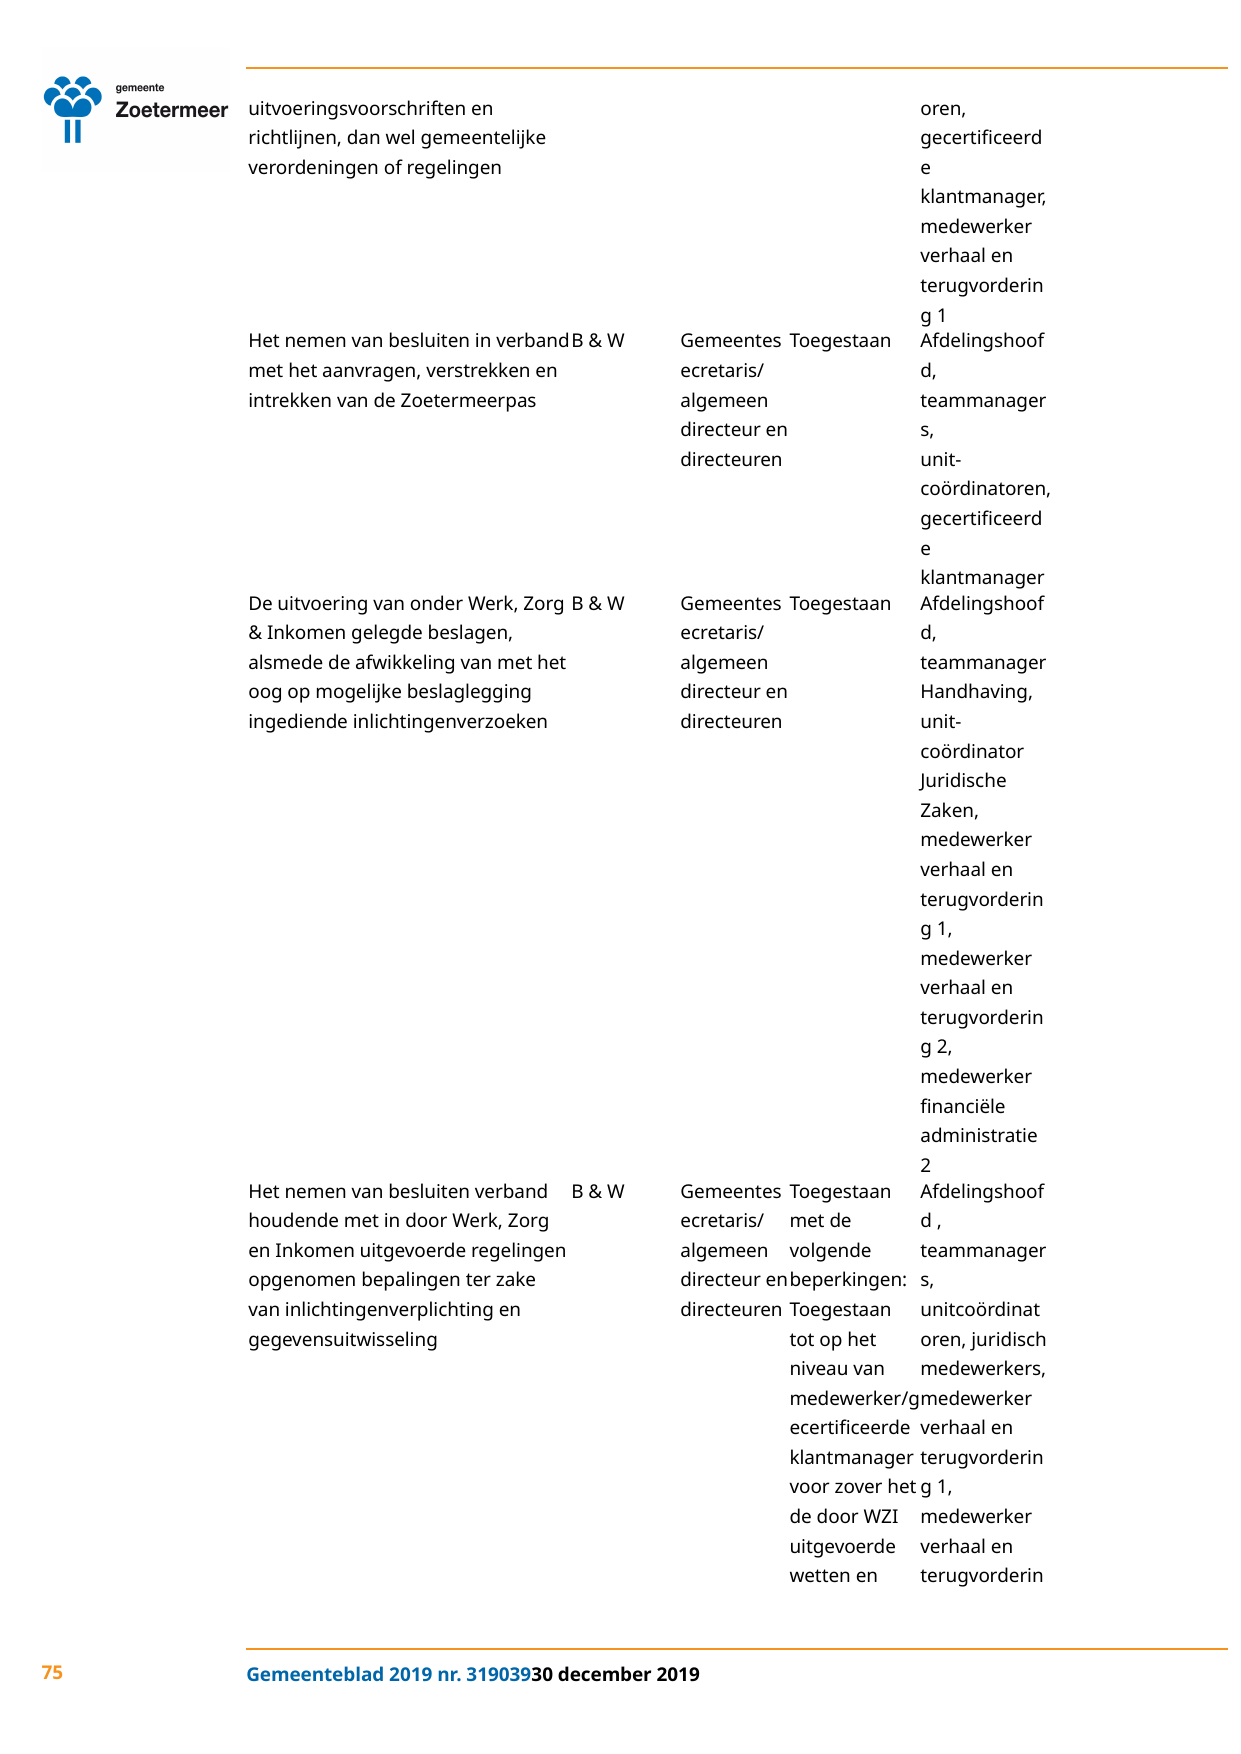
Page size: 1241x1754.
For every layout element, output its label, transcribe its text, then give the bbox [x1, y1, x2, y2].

table_cell De uitvoering van onder Werk, Zorg & Inkomen gelegde beslagen, alsmede de afwikkeling van met het oog op mogelijke beslaglegging ingediende inlichtingenverzoeken [248, 590, 571, 1178]
table_cell Toegestaan [789, 590, 920, 1178]
picture [41, 47, 231, 172]
table_cell Afdelingshoofd, teammanagers, unit-coördinatoren, gecertificeerde klantmanager [920, 328, 1051, 590]
table_cell [680, 95, 789, 328]
table_cell B & W [571, 590, 680, 1178]
table_cell Toegestaan [789, 328, 920, 590]
table_cell oren, gecertificeerde klantmanager, medewerker verhaal en terugvordering 1 [920, 95, 1051, 328]
table_cell B & W [571, 328, 680, 590]
table_cell Gemeentesecretaris/ algemeen directeur en directeuren [680, 328, 789, 590]
table_cell Toegestaan met de volgende beperkingen: Toegestaan tot op het niveau van medewerker/gecertificeerde klantmanager voor zover het de door WZI uitgevoerde wetten en [789, 1178, 920, 1588]
table_cell Gemeentesecretaris/ algemeen directeur en directeuren [680, 1178, 789, 1588]
table_cell Het nemen van besluiten verband houdende met in door Werk, Zorg en Inkomen uitgevoerde regelingen opgenomen bepalingen ter zake van inlichtingenverplichting en gegevensuitwisseling [248, 1178, 571, 1588]
table_cell Afdelingshoofd , teammanagers, unitcoördinatoren, juridisch medewerkers, medewerker verhaal en terugvordering 1, medewerker verhaal en terugvorderin [920, 1178, 1051, 1588]
table_cell Afdelingshoofd, teammanager Handhaving, unit-coördinator Juridische Zaken, medewerker verhaal en terugvordering 1, medewerker verhaal en terugvordering 2, medewerker financiële administratie 2 [920, 590, 1051, 1178]
table_cell uitvoeringsvoorschriften en richtlijnen, dan wel gemeentelijke verordeningen of regelingen [248, 95, 571, 328]
table_cell [571, 95, 680, 328]
table_cell Het nemen van besluiten in verband met het aanvragen, verstrekken en intrekken van de Zoetermeerpas [248, 328, 571, 590]
table_cell B & W [571, 1178, 680, 1588]
table_cell [789, 95, 920, 328]
table_cell Gemeentesecretaris/ algemeen directeur en directeuren [680, 590, 789, 1178]
